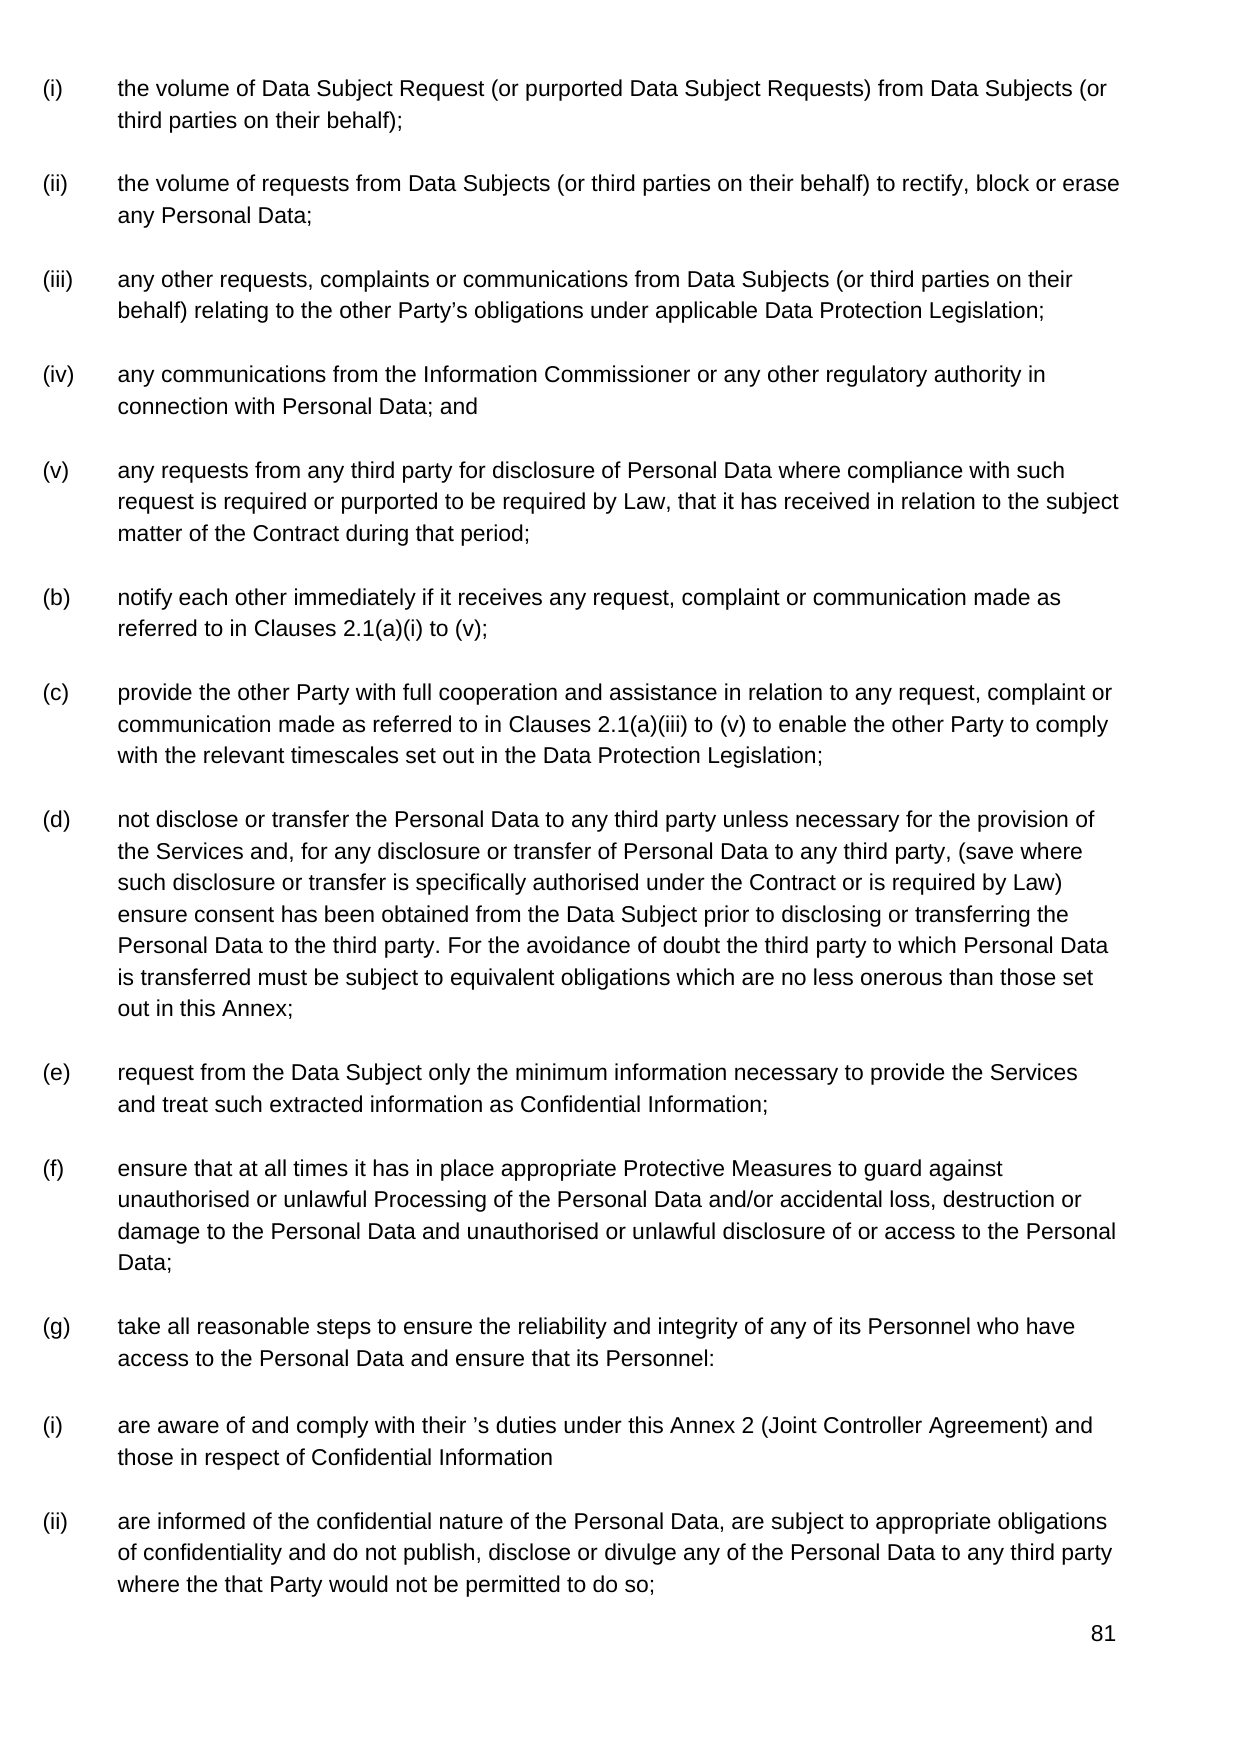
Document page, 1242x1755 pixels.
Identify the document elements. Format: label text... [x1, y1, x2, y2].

list the volume of Data Subject Request (or purported Data Subject Requests) from Data Subjects (or third parties on their behalf); [42, 75, 1121, 133]
list take all reasonable steps to ensure the reliability and integrity of any of its Personnel who have access to the Personal Data and ensure that its Personnel: [42, 1313, 1121, 1371]
list ensure that at all times it has in place appropriate Protective Measures to guard against unauthorised or unlawful Processing of the Personal Data and/or accidental loss, destruction or damage to the Personal Data and unauthorised or unlawful disclosure of or access to the Personal Data; [42, 1155, 1121, 1276]
list any other requests, complaints or communications from Data Subjects (or third parties on their behalf) relating to the other Party’s obligations under applicable Data Protection Legislation; [42, 266, 1121, 324]
list not disclose or transfer the Personal Data to any third party unless necessary for the provision of the Services and, for any disclosure or transfer of Personal Data to any third party, (save where such disclosure or transfer is specifically authorised under the Contract or is required by Law) ensure consent has been obtained from the Data Subject prior to disclosing or transferring the Personal Data to the third party. For the avoidance of doubt the third party to which Personal Data is transferred must be subject to equivalent obligations which are no less onerous than those set out in this Annex; [42, 806, 1121, 1022]
list any communications from the Information Commissioner or any other regulatory authority in connection with Personal Data; and [42, 361, 1121, 419]
list provide the other Party with full cooperation and assistance in relation to any request, complaint or communication made as referred to in Clauses 2.1(a)(iii) to (v) to enable the other Party to comply with the relevant timescales set out in the Data Protection Legislation; [42, 679, 1121, 768]
list any requests from any third party for disclosure of Personal Data where compliance with such request is required or purported to be required by Law, that it has received in relation to the subject matter of the Contract during that period; [42, 457, 1121, 546]
list notify each other immediately if it receives any request, complaint or communication made as referred to in Clauses 2.1(a)(i) to (v); [42, 584, 1121, 642]
list request from the Data Subject only the minimum information necessary to provide the Services and treat such extracted information as Confidential Information; [42, 1059, 1121, 1117]
list are informed of the confidential nature of the Personal Data, are subject to appropriate obligations of confidentiality and do not publish, disclose or divulge any of the Personal Data to any third party where the that Party would not be permitted to do so; [42, 1508, 1121, 1597]
list the volume of requests from Data Subjects (or third parties on their behalf) to rectify, block or erase any Personal Data; [42, 170, 1121, 228]
list are aware of and comply with their ’s duties under this Annex 2 (Joint Controller Agreement) and those in respect of Confidential Information [42, 1412, 1121, 1470]
